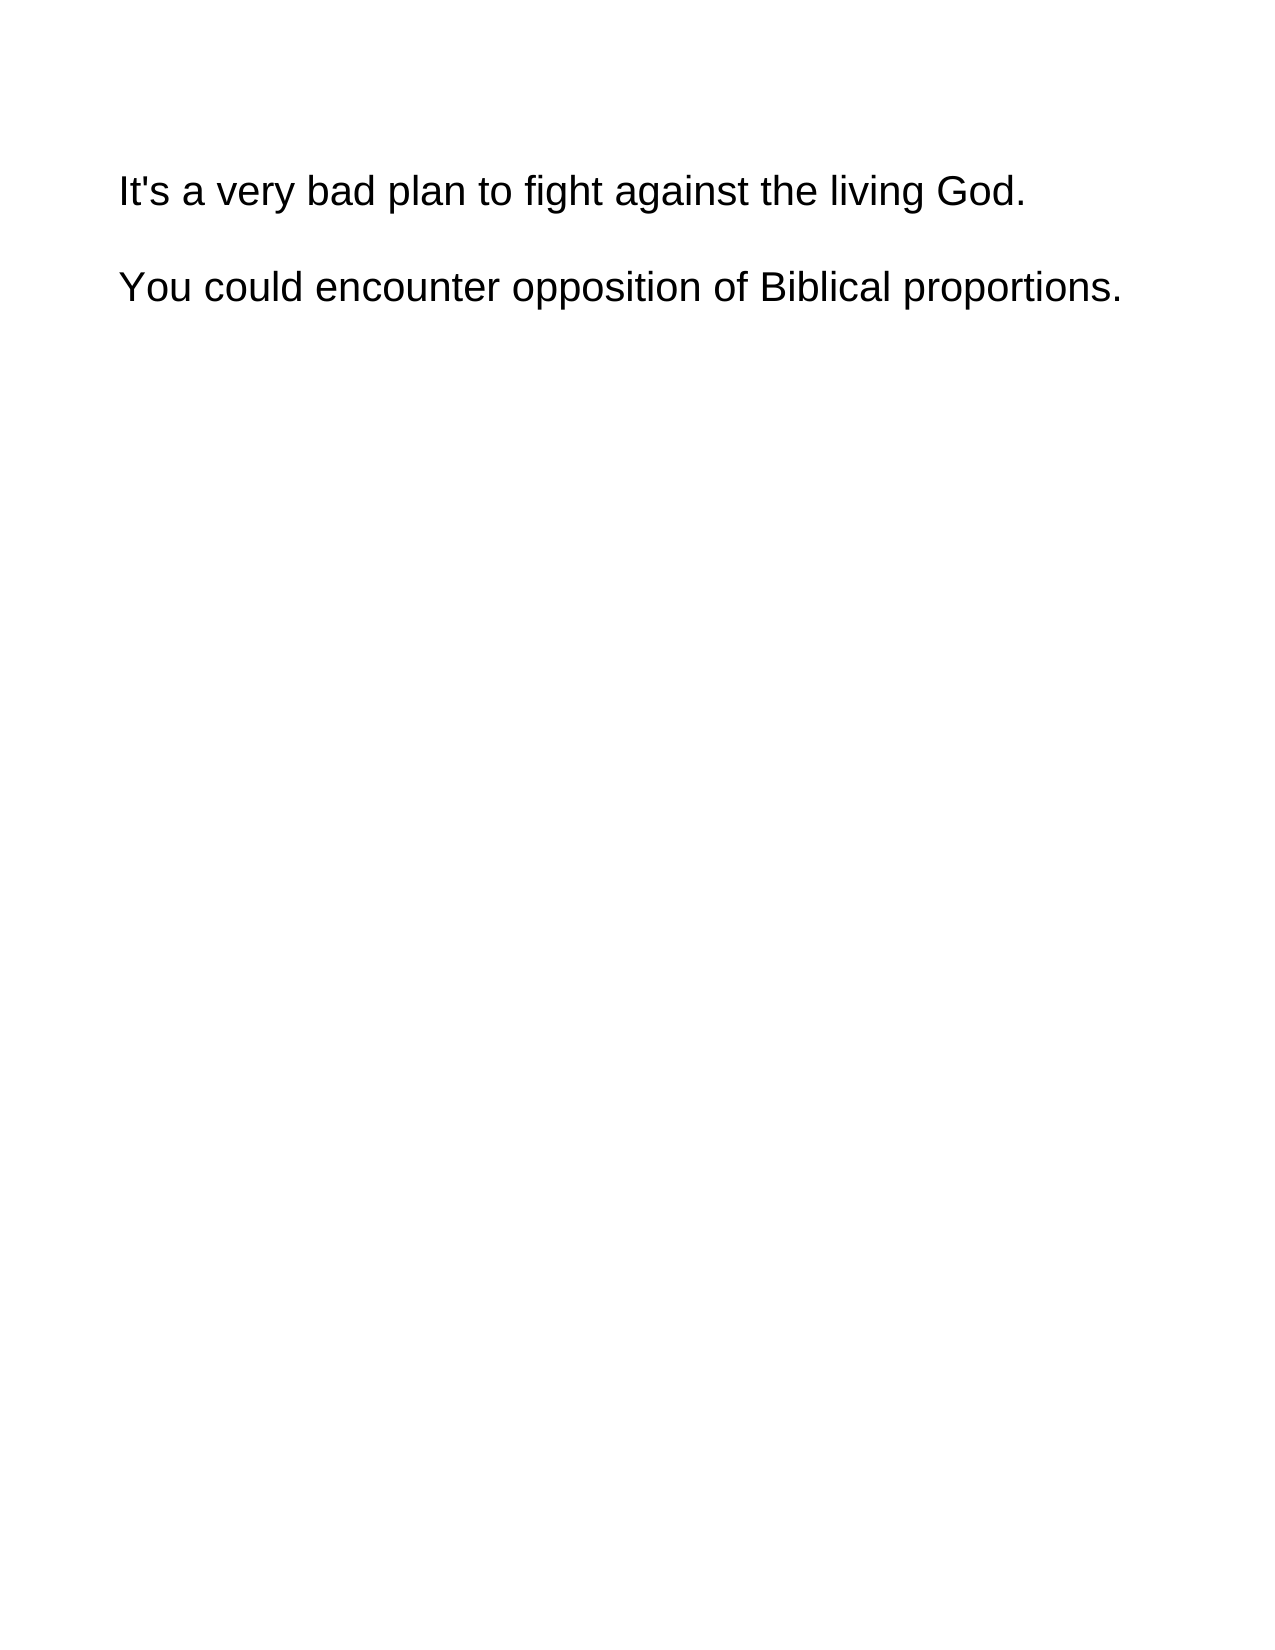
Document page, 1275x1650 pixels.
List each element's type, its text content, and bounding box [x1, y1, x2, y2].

text It's a very bad plan to fight against the living God. [118, 166, 1157, 214]
text You could encounter opposition of Biblical proportions. [118, 262, 1157, 310]
